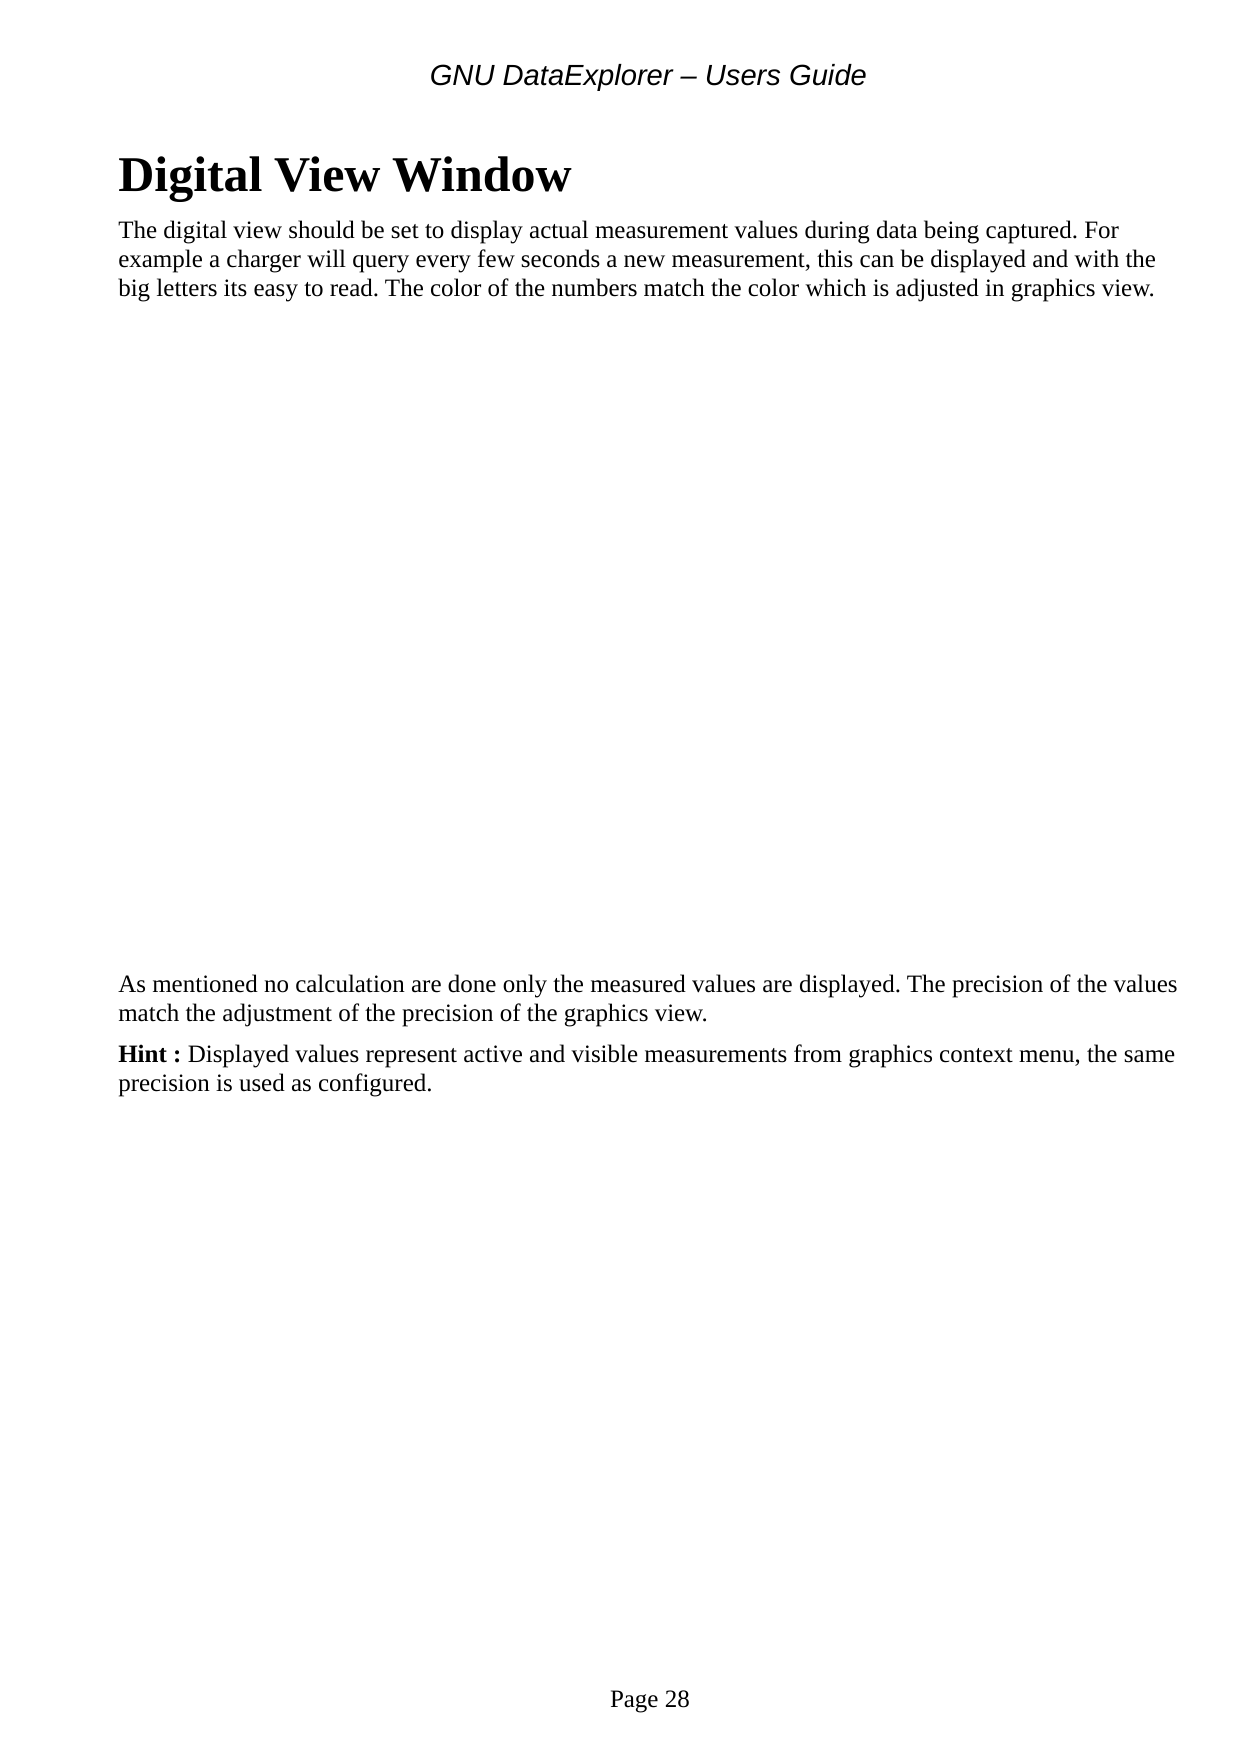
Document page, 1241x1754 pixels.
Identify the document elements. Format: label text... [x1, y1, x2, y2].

text As mentioned no calculation are done only the measured values are displayed. The precision of the values match the adjustment of the precision of the graphics view. [118, 969, 1181, 1027]
subtitle Digital View Window [118, 145, 1181, 203]
text Hint : Displayed values represent active and visible measurements from graphics context menu, the same precision is used as configured. [118, 1039, 1181, 1097]
text The digital view should be set to display actual measurement values during data being captured. For example a charger will query every few seconds a new measurement, this can be displayed and with the big letters its easy to read. The color of the numbers match the color which is adjusted in graphics view. [118, 215, 1181, 301]
